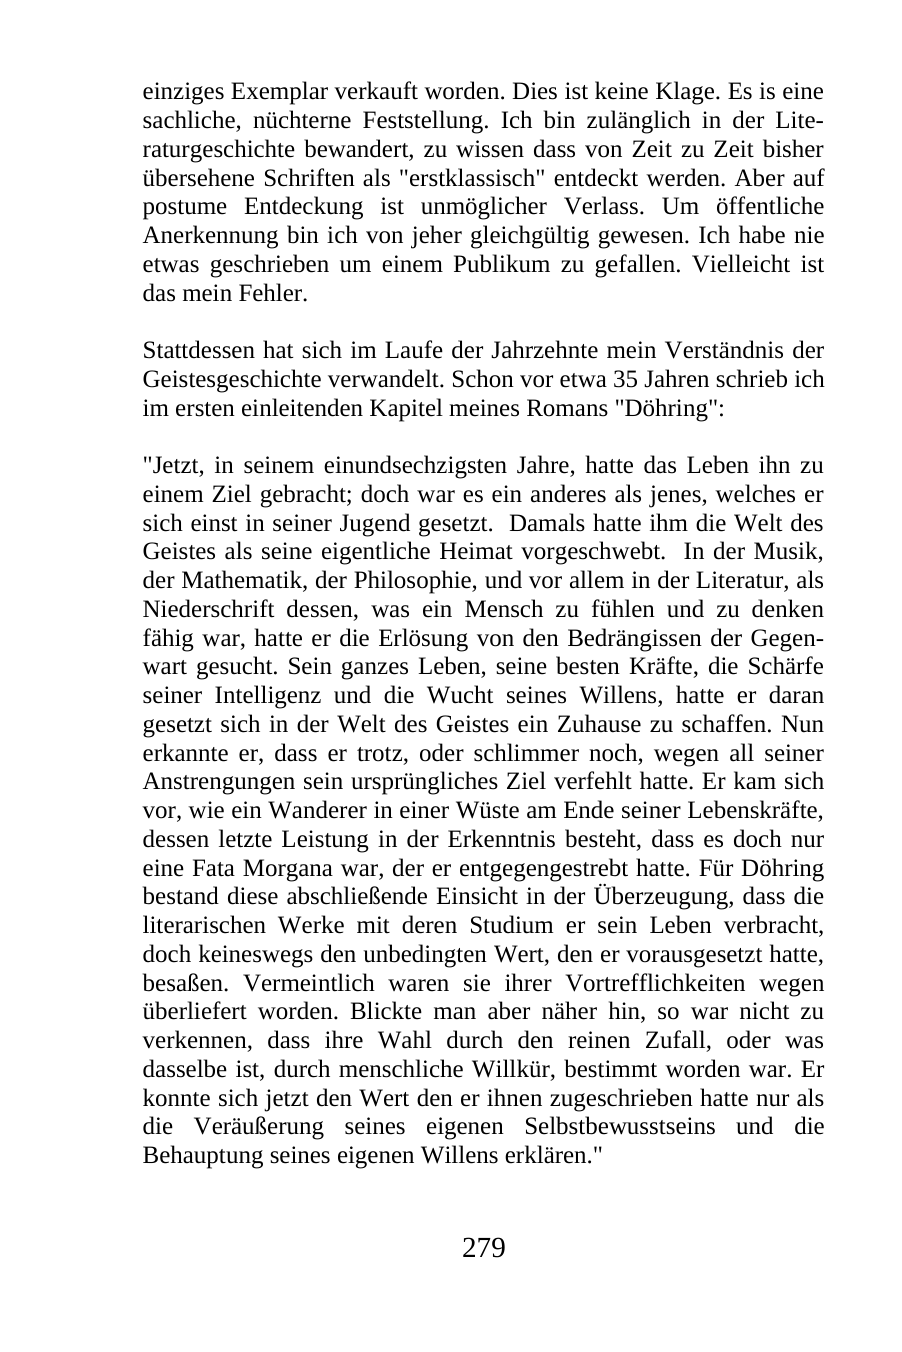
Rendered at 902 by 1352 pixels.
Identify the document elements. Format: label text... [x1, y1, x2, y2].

text Stattdessen hat sich im Laufe der Jahrzehnte mein Verständnis der Geistesgeschichte verwandelt. Schon vor etwa 35 Jahren schrieb ich im ersten einleitenden Kapitel meines Romans "Döhring": [142, 335, 825, 421]
text "Jetzt, in seinem einundsechzigsten Jahre, hatte das Leben ihn zu einem Ziel gebracht; doch war es ein anderes als jenes, welches er sich einst in seiner Jugend gesetzt. Damals hatte ihm die Welt des Geistes als seine eigentliche Heimat vorgeschwebt. In der Musik, der Mathematik, der Philosophie, und vor allem in der Literatur, als Niederschrift dessen, was ein Mensch zu fühlen und zu denken fähig war, hatte er die Erlösung von den Bedrängissen der Gegen-wart gesucht. Sein ganzes Leben, seine besten Kräfte, die Schärfe seiner Intelligenz und die Wucht seines Willens, hatte er daran gesetzt sich in der Welt des Geistes ein Zuhause zu schaffen. Nun erkannte er, dass er trotz, oder schlimmer noch, wegen all seiner Anstrengungen sein ursprüngliches Ziel verfehlt hatte. Er kam sich vor, wie ein Wanderer in einer Wüste am Ende seiner Lebenskräfte, dessen letzte Leistung in der Erkenntnis besteht, dass es doch nur eine Fata Morgana war, der er entgegengestrebt hatte. Für Döhring bestand diese abschließende Einsicht in der Überzeugung, dass die literarischen Werke mit deren Studium er sein Leben verbracht, doch keineswegs den unbedingten Wert, den er vorausgesetzt hatte, besaßen. Vermeintlich waren sie ihrer Vortrefflichkeiten wegen überliefert worden. Blickte man aber näher hin, so war nicht zu verkennen, dass ihre Wahl durch den reinen Zufall, oder was dasselbe ist, durch menschliche Willkür, bestimmt worden war. Er konnte sich jetzt den Wert den er ihnen zugeschrieben hatte nur als die Veräußerung seines eigenen Selbstbewusstseins und die Behauptung seines eigenen Willens erklären." [142, 450, 825, 1169]
text einziges Exemplar verkauft worden. Dies ist keine Klage. Es is eine sachliche, nüchterne Feststellung. Ich bin zulänglich in der Lite-raturgeschichte bewandert, zu wissen dass von Zeit zu Zeit bisher übersehene Schriften als "erstklassisch" entdeckt werden. Aber auf postume Entdeckung ist unmöglicher Verlass. Um öffentliche Anerkennung bin ich von jeher gleichgültig gewesen. Ich habe nie etwas geschrieben um einem Publikum zu gefallen. Vielleicht ist das mein Fehler. [142, 76, 825, 306]
